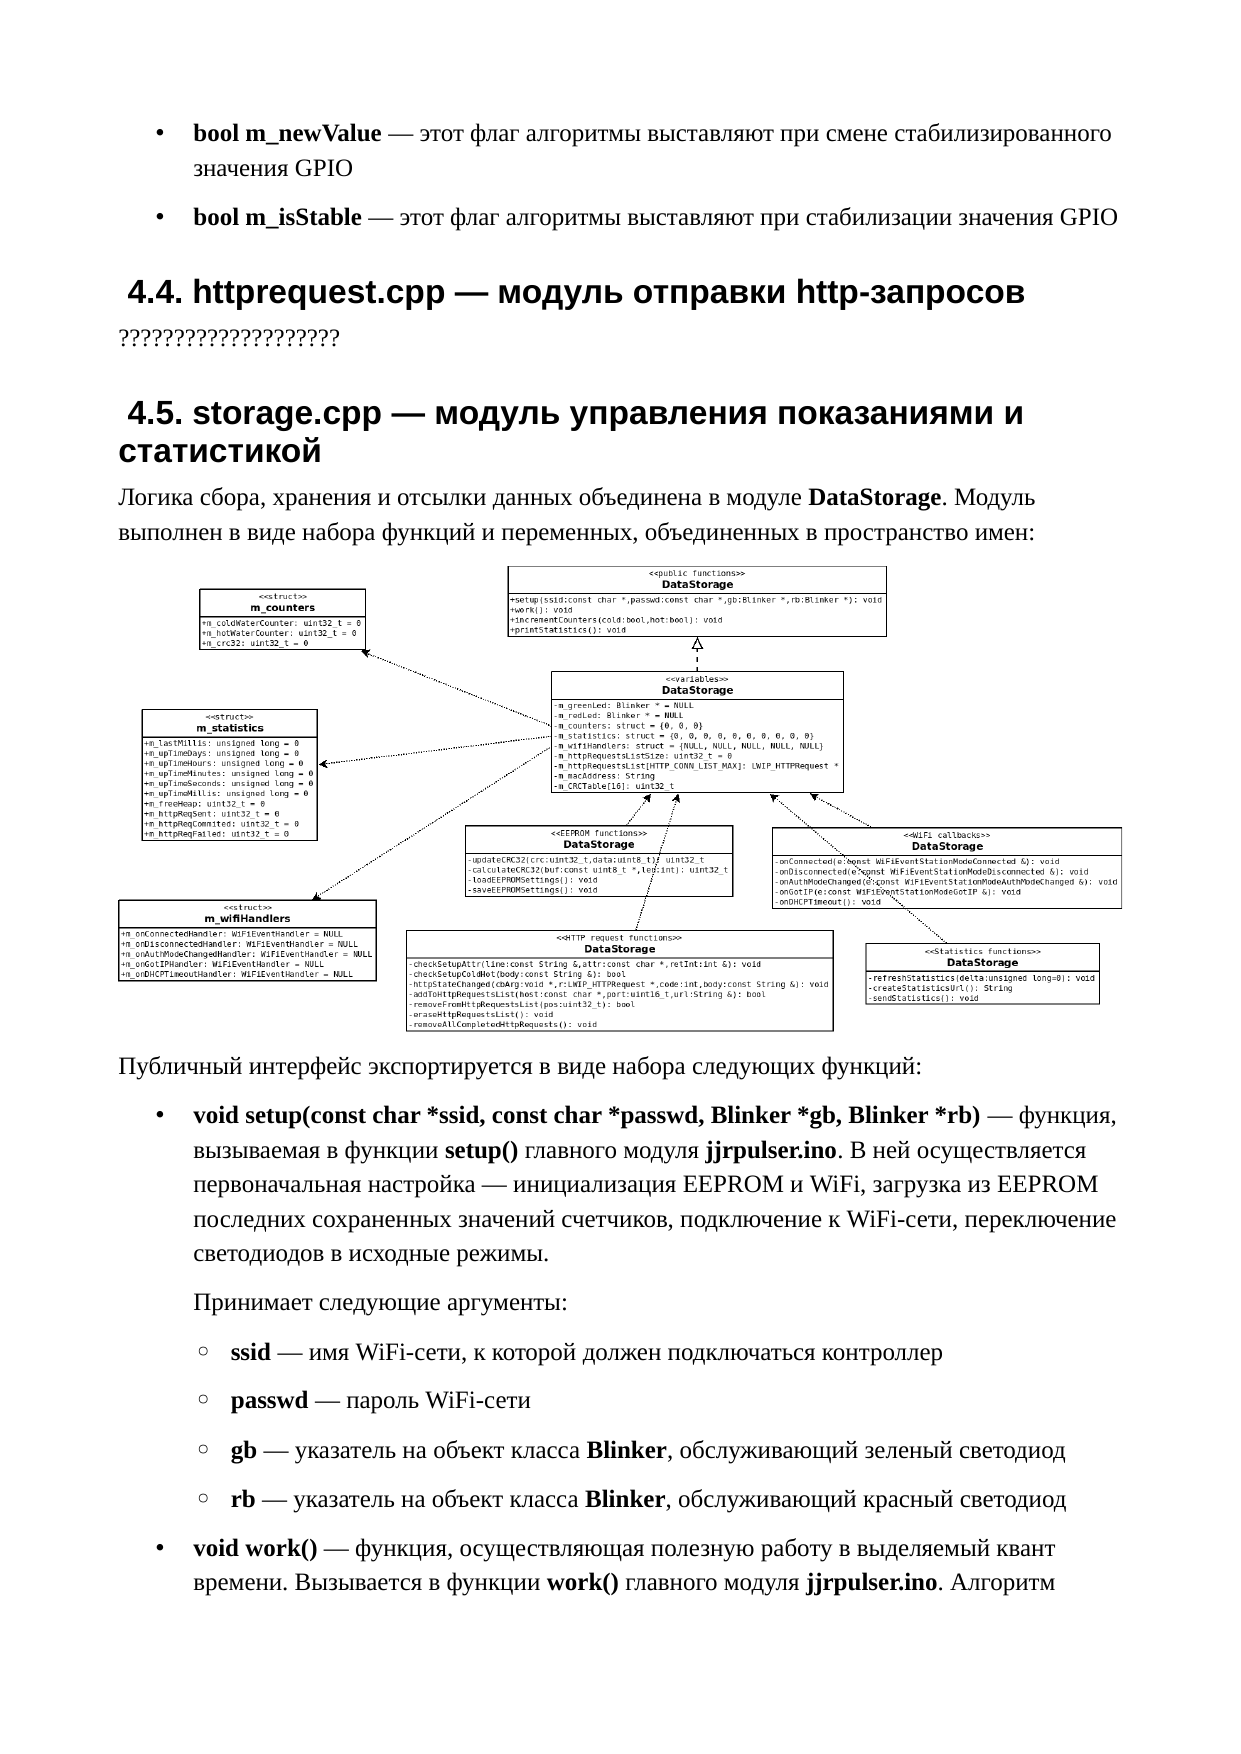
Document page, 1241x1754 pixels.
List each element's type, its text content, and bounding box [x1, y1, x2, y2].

text ???????????????????? [118, 323, 1122, 351]
subtitle httprequest.cpp — модуль отправки http-запросов [118, 272, 1122, 310]
picture [118, 566, 1123, 1032]
subtitle storage.cpp — модуль управления показаниями и статистикой [118, 393, 1122, 470]
list bool m_newValue — этот флаг алгоритмы выставляют при смене стабилизированного значения GPIO [156, 118, 1122, 181]
text Публичный интерфейс экспортируется в виде набора следующих функций: [118, 1051, 1122, 1080]
list void setup(const char *ssid, const char *passwd, Blinker *gb, Blinker *rb) — функция, вызываемая в функции setup() главного модуля jjrpulser.ino. В ней осуществляется первоначальная настройка — инициализация EEPROM и WiFi, загрузка из EEPROM последних сохраненных значений счетчиков, подключение к WiFi-сети, переключение светодиодов в исходные режимы. [156, 1101, 1122, 1267]
list bool m_isStable — этот флаг алгоритмы выставляют при стабилизации значения GPIO [156, 202, 1122, 230]
list Принимает следующие аргументы: [156, 1287, 1122, 1316]
list rb — указатель на объект класса Blinker, обслуживающий красный светодиод [193, 1484, 1122, 1512]
list gb — указатель на объект класса Blinker, обслуживающий зеленый светодиод [193, 1435, 1122, 1463]
list void work() — функция, осуществляющая полезную работу в выделяемый квант времени. Вызывается в функции work() главного модуля jjrpulser.ino. Алгоритм [156, 1533, 1122, 1596]
list passwd — пароль WiFi-сети [193, 1386, 1122, 1414]
text Логика сбора, хранения и отсылки данных объединена в модуле DataStorage. Модуль выполнен в виде набора функций и переменных, объединенных в пространство имен: [118, 482, 1122, 546]
list ssid — имя WiFi-сети, к которой должен подключаться контроллер [193, 1337, 1122, 1365]
